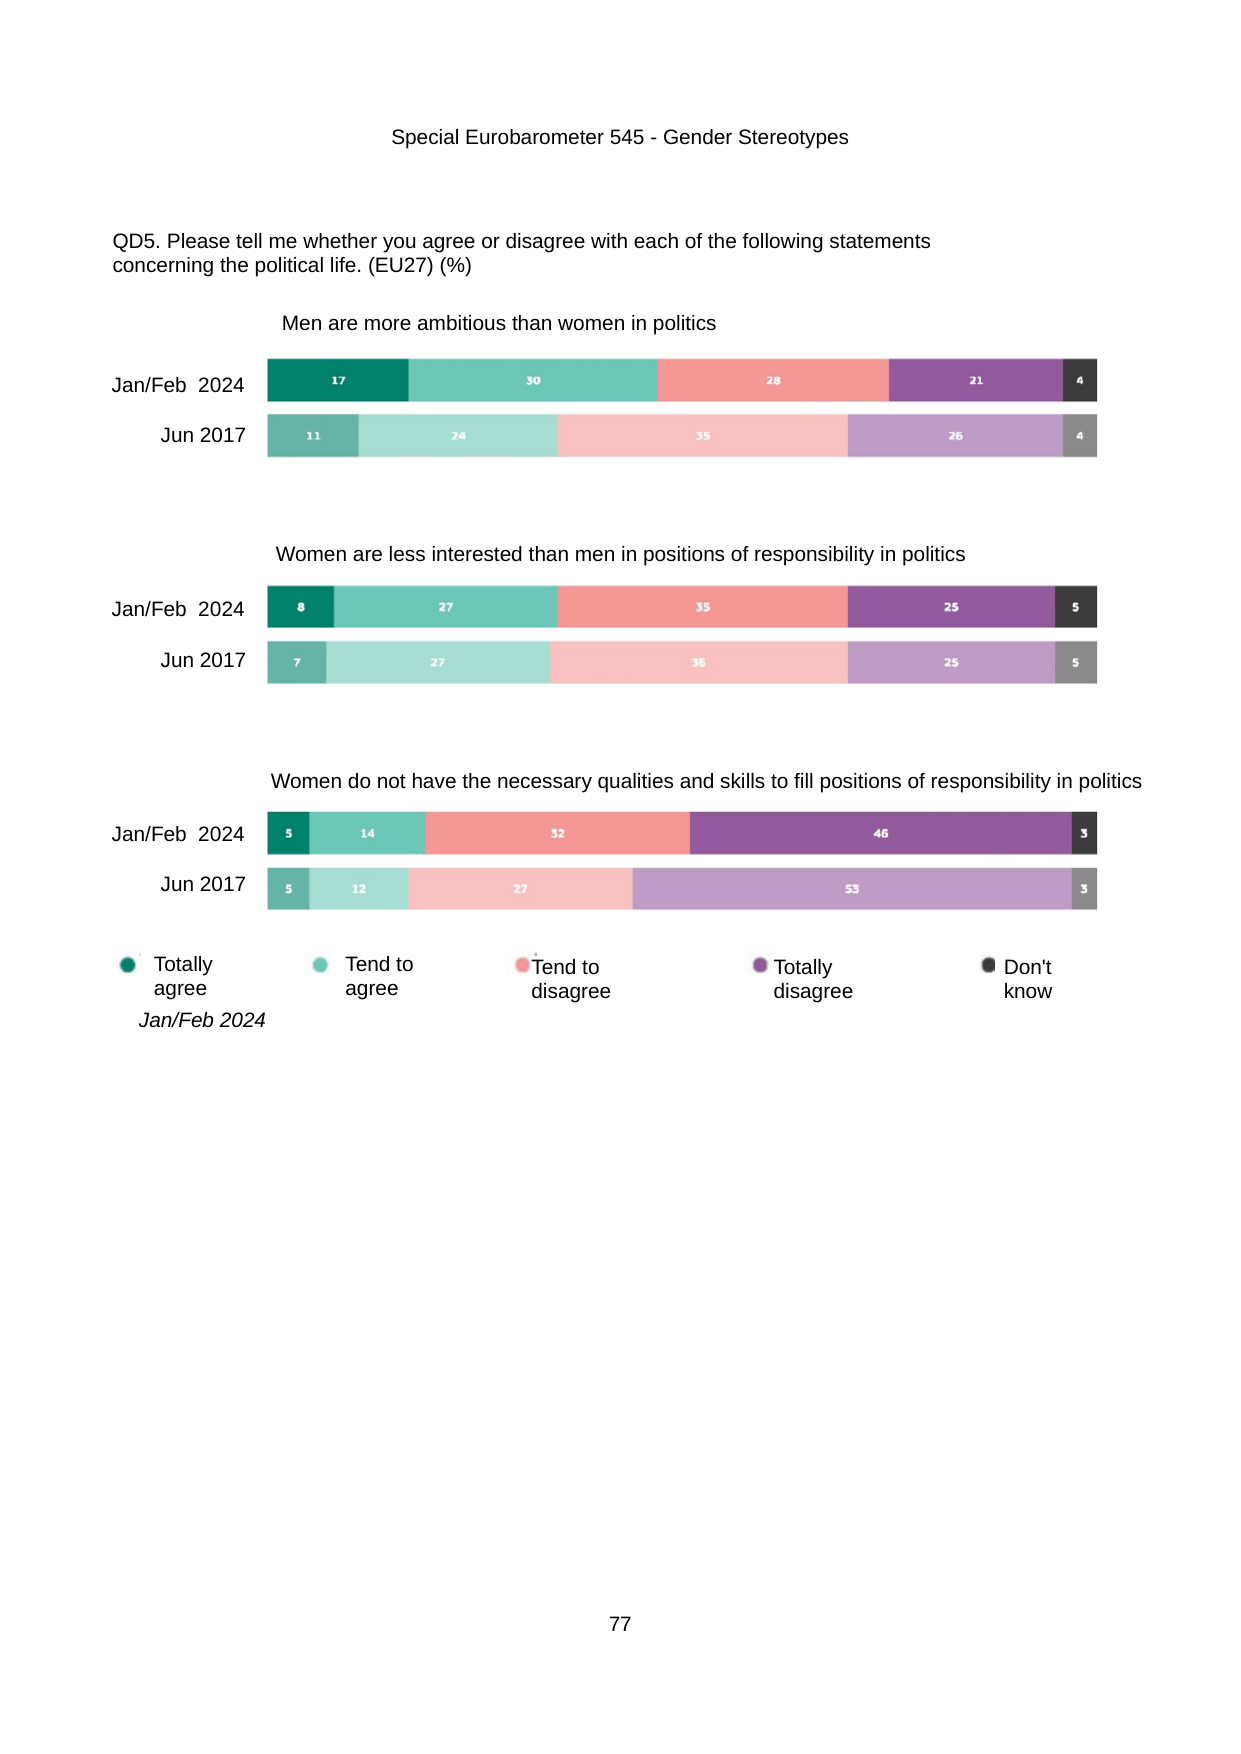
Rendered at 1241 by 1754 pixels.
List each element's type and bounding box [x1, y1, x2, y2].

picture [109, 946, 995, 977]
picture [266, 352, 1098, 914]
picture [1093, 778, 1098, 787]
